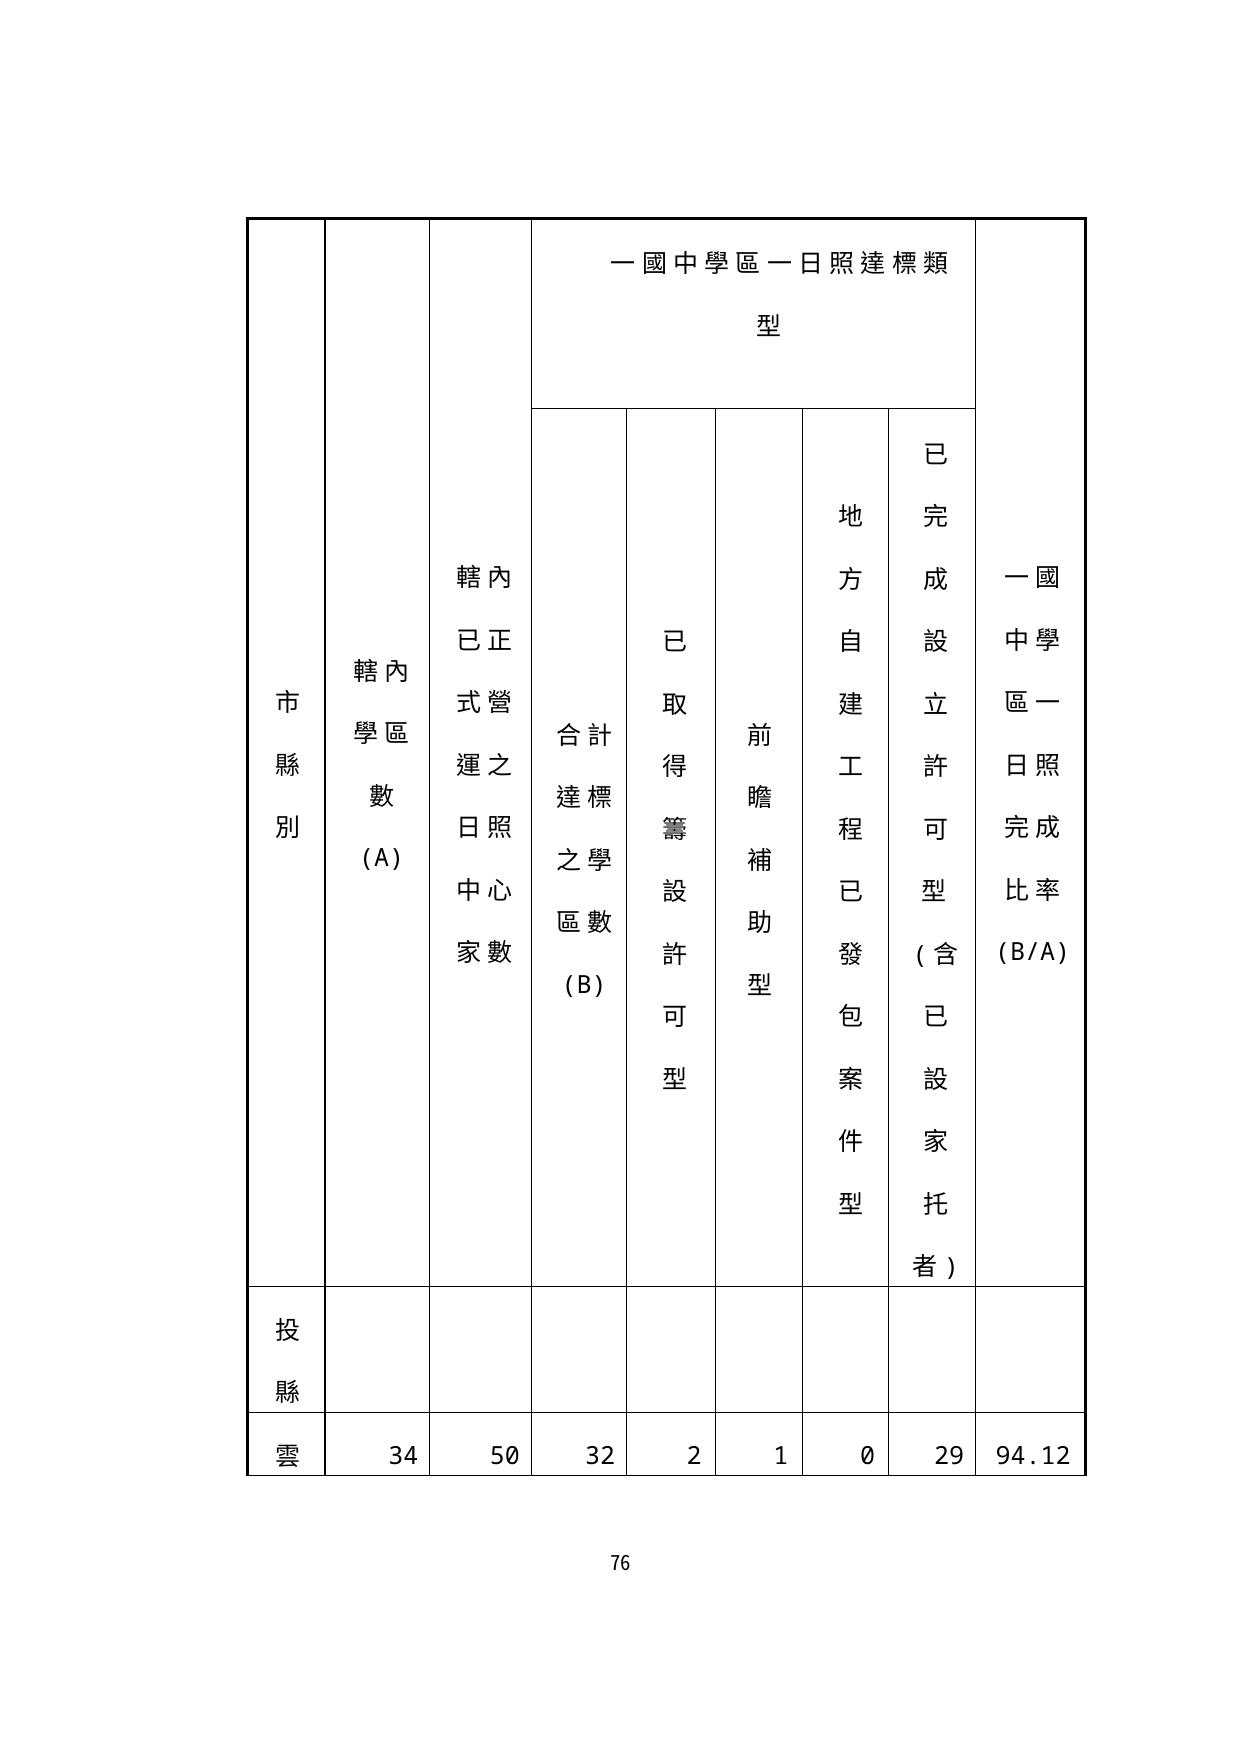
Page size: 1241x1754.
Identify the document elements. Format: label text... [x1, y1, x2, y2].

table_cell 地方自建工程已發包案件型 [803, 409, 888, 1286]
table_cell 0 [803, 1413, 888, 1475]
table_cell [803, 1287, 888, 1412]
table_cell 合計達標之學區數 (B) [532, 409, 626, 1286]
table_cell [627, 1287, 715, 1412]
table_cell 雲 [249, 1413, 324, 1475]
table_cell 32 [532, 1413, 626, 1475]
table_cell 1 [716, 1413, 802, 1475]
table_header 一國中學區一日照達標類型 [532, 220, 975, 407]
table_cell [430, 1287, 531, 1412]
table_cell [532, 1287, 626, 1412]
table_header 一國中學區一日照完成比率 (B/A) [976, 220, 1084, 1286]
table_cell 前瞻補助型 [716, 409, 802, 1286]
table_cell 已完成設立許可型(含已設家托者) [889, 409, 975, 1286]
table_cell [326, 1287, 429, 1412]
table_header 市縣別 [249, 220, 324, 1286]
table_cell 2 [627, 1413, 715, 1475]
table_cell [889, 1287, 975, 1412]
table_header 轄內已正式營運之日照中心家數 [430, 220, 531, 1286]
table_cell 已取得籌設許可型 [627, 409, 715, 1286]
table_cell 94.12 [976, 1413, 1084, 1475]
table_header 轄內學區數(A) [326, 220, 429, 1286]
table_cell [976, 1287, 1084, 1412]
table_cell 34 [326, 1413, 429, 1475]
table_cell 投縣 [249, 1287, 324, 1412]
table_cell [716, 1287, 802, 1412]
table_cell 50 [430, 1413, 531, 1475]
table_cell 29 [889, 1413, 975, 1475]
